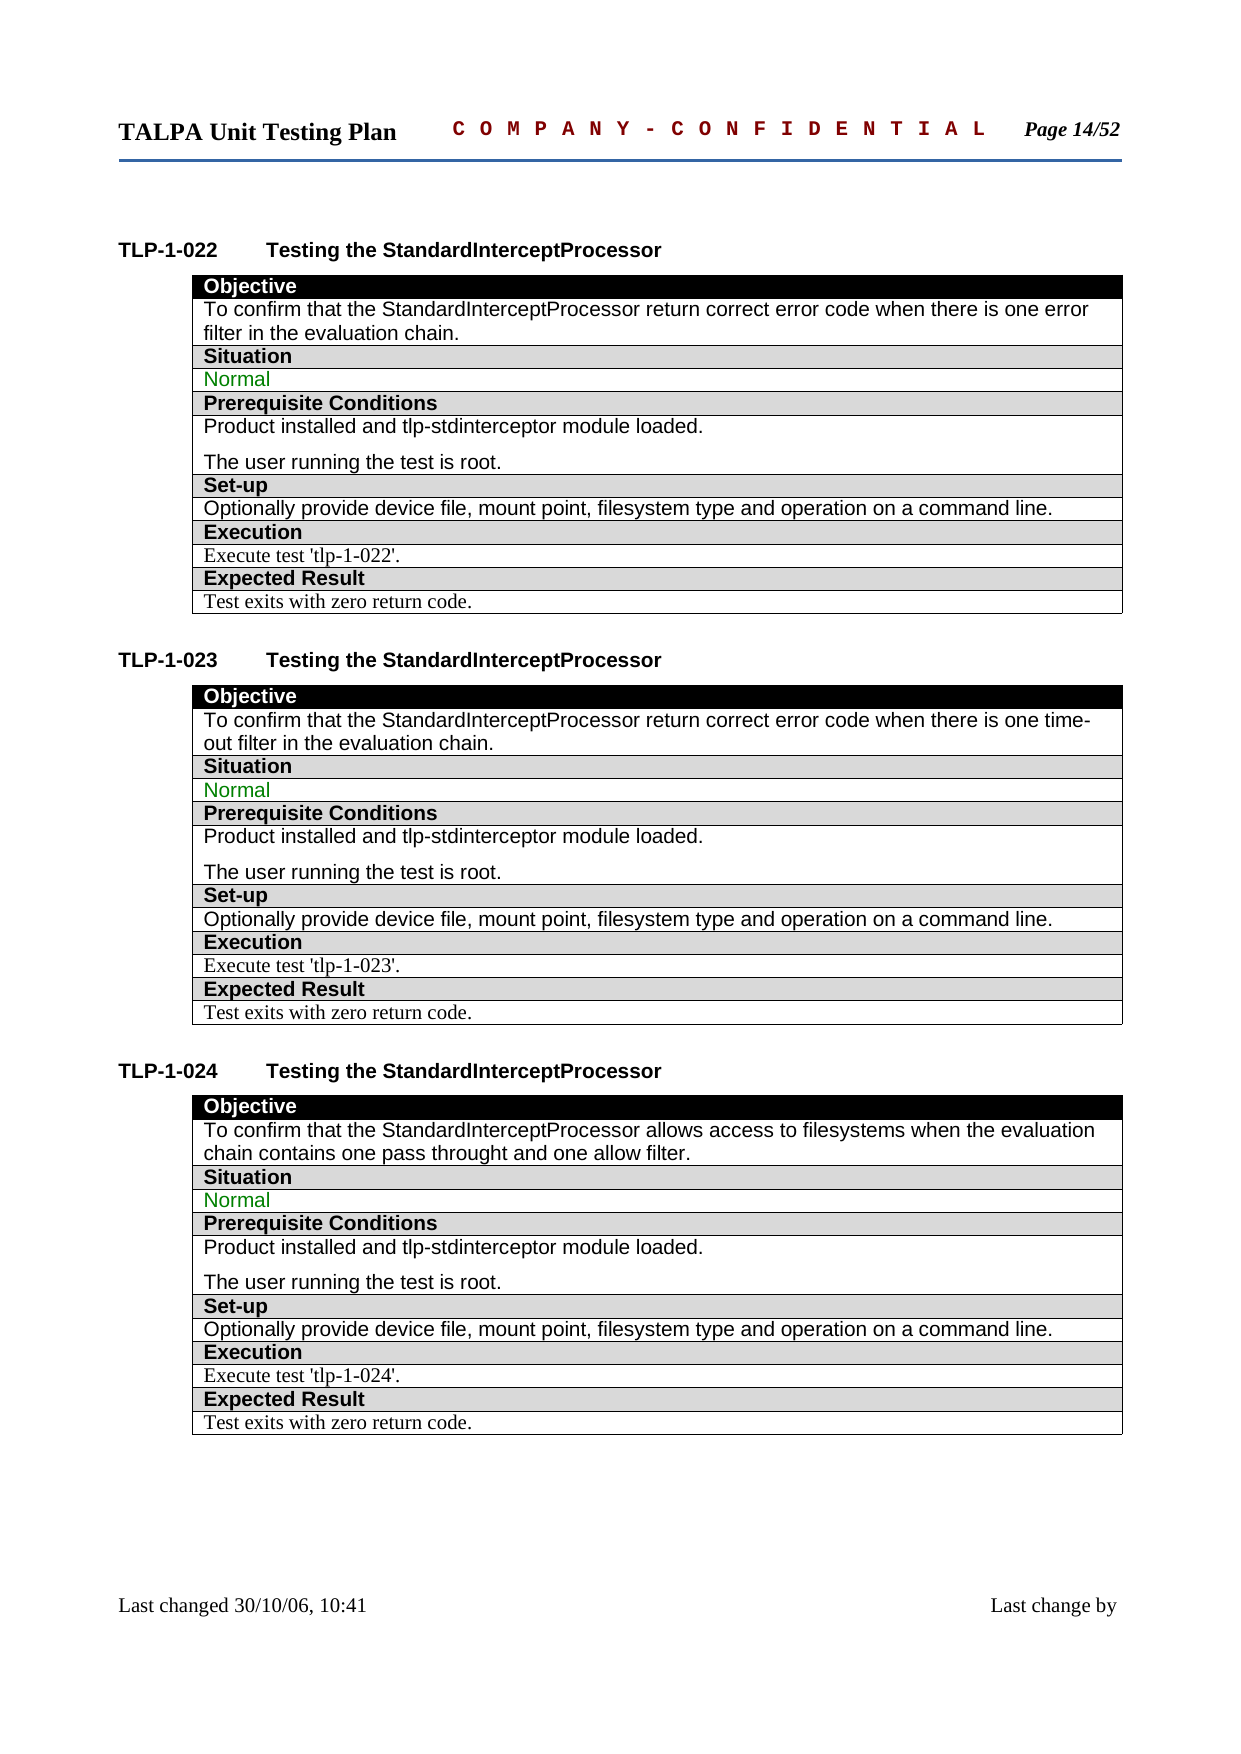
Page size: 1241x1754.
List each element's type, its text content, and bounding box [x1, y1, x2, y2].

table_cell To confirm that the StandardInterceptProcessor return correct error code when there is one error filter in the evaluation chain. [193, 299, 1122, 345]
table_cell Execution [193, 932, 1122, 954]
table_cell Optionally provide device file, mount point, filesystem type and operation on a command line. [193, 1319, 1122, 1341]
table_cell Test exits with zero return code. [193, 1001, 1122, 1024]
table_cell Product installed and tlp-stdinterceptor module loaded. The user running the test is root. [193, 1236, 1122, 1294]
table_cell To confirm that the StandardInterceptProcessor allows access to filesystems when the evaluation chain contains one pass throught and one allow filter. [193, 1120, 1122, 1165]
table_cell Expected Result [193, 568, 1122, 590]
table_cell Prerequisite Conditions [193, 802, 1122, 825]
table_cell Set-up [193, 475, 1122, 497]
table_cell Set-up [193, 885, 1122, 907]
table_cell Execute test 'tlp-1-022'. [193, 545, 1122, 567]
table_header Objective [193, 1096, 1122, 1119]
table_cell Test exits with zero return code. [193, 1412, 1122, 1434]
table_cell Normal [193, 369, 1122, 391]
table_cell Execution [193, 521, 1122, 544]
table_header Objective [193, 686, 1122, 708]
table_cell Execute test 'tlp-1-023'. [193, 955, 1122, 977]
text TLP-1-024 Testing the StandardInterceptProcessor [118, 1059, 1122, 1083]
table_header Objective [193, 276, 1122, 298]
table_cell Optionally provide device file, mount point, filesystem type and operation on a command line. [193, 908, 1122, 931]
text TLP-1-023 Testing the StandardInterceptProcessor [118, 649, 1122, 672]
table_cell Expected Result [193, 1388, 1122, 1411]
table_cell Prerequisite Conditions [193, 1213, 1122, 1235]
table_cell Situation [193, 756, 1122, 778]
table_cell Execute test 'tlp-1-024'. [193, 1365, 1122, 1387]
table_cell Situation [193, 1166, 1122, 1189]
table_cell Product installed and tlp-stdinterceptor module loaded. The user running the test is root. [193, 416, 1122, 474]
table_cell Optionally provide device file, mount point, filesystem type and operation on a command line. [193, 498, 1122, 520]
text TLP-1-022 Testing the StandardInterceptProcessor [118, 239, 1122, 262]
table_cell Expected Result [193, 978, 1122, 1000]
table_cell Prerequisite Conditions [193, 392, 1122, 415]
table_cell Situation [193, 346, 1122, 368]
table_cell Set-up [193, 1295, 1122, 1318]
table_cell Normal [193, 1190, 1122, 1212]
table_cell Normal [193, 779, 1122, 801]
table_cell To confirm that the StandardInterceptProcessor return correct error code when there is one time-out filter in the evaluation chain. [193, 709, 1122, 755]
table_cell Test exits with zero return code. [193, 591, 1122, 613]
table_cell Execution [193, 1342, 1122, 1364]
table_cell Product installed and tlp-stdinterceptor module loaded. The user running the test is root. [193, 826, 1122, 884]
